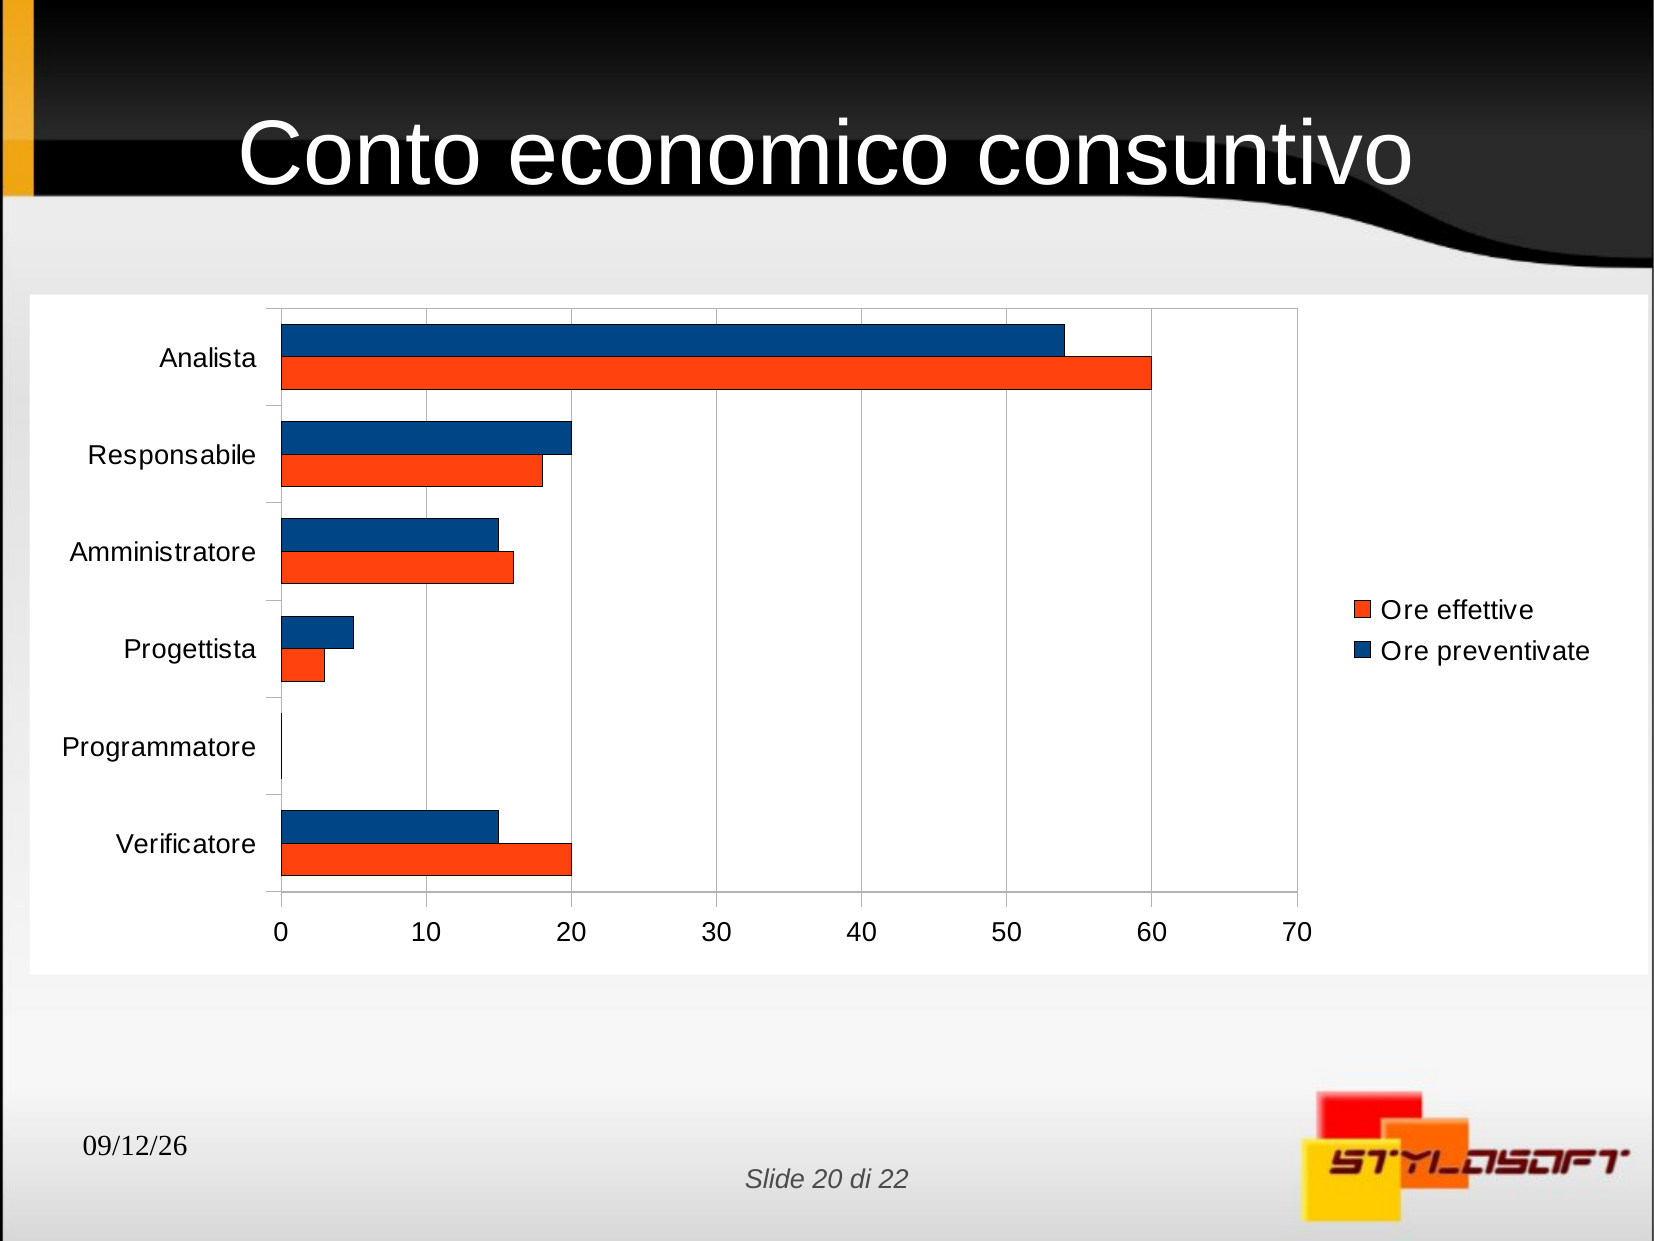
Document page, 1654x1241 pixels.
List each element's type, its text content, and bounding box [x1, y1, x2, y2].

title Conto economico consuntivo [82, 49, 1571, 257]
text_box Slide <numero> di 22 [0, 1156, 1654, 1241]
chart [29, 294, 1649, 975]
picture [0, 0, 1654, 1156]
